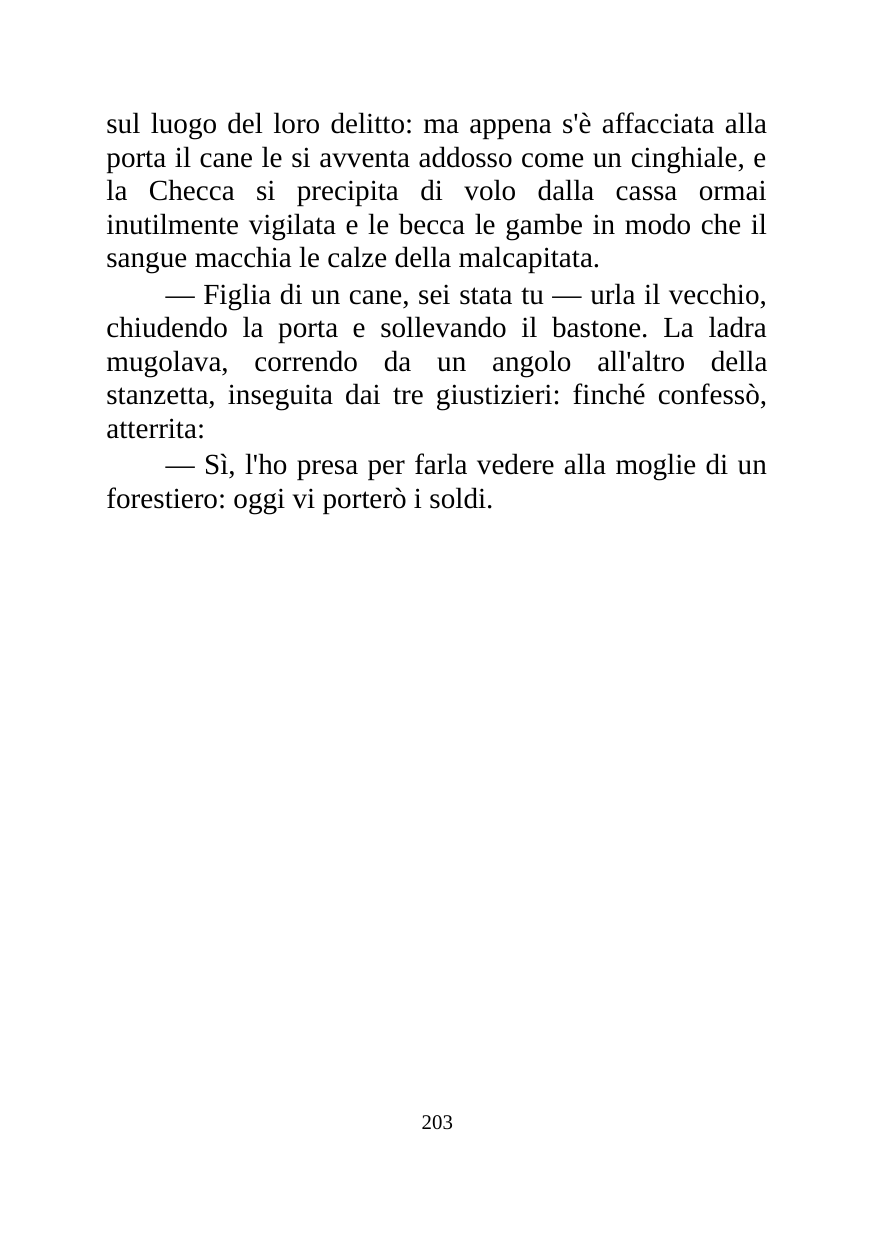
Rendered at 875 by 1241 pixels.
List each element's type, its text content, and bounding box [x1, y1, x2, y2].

text — Figlia di un cane, sei stata tu — urla il vecchio, chiudendo la porta e sollevando il bastone. La ladra mugolava, correndo da un angolo all'altro della stanzetta, inseguita dai tre giustizieri: finché confessò, atterrita: [106, 277, 768, 444]
text — Sì, l'ho presa per farla vedere alla moglie di un forestiero: oggi vi porterò i soldi. [106, 447, 768, 514]
text sul luogo del loro delitto: ma appena s'è affacciata alla porta il cane le si avventa addosso come un cinghiale, e la Checca si precipita di volo dalla cassa ormai inutilmente vigilata e le becca le gambe in modo che il sangue macchia le calze della malcapitata. [106, 106, 768, 274]
